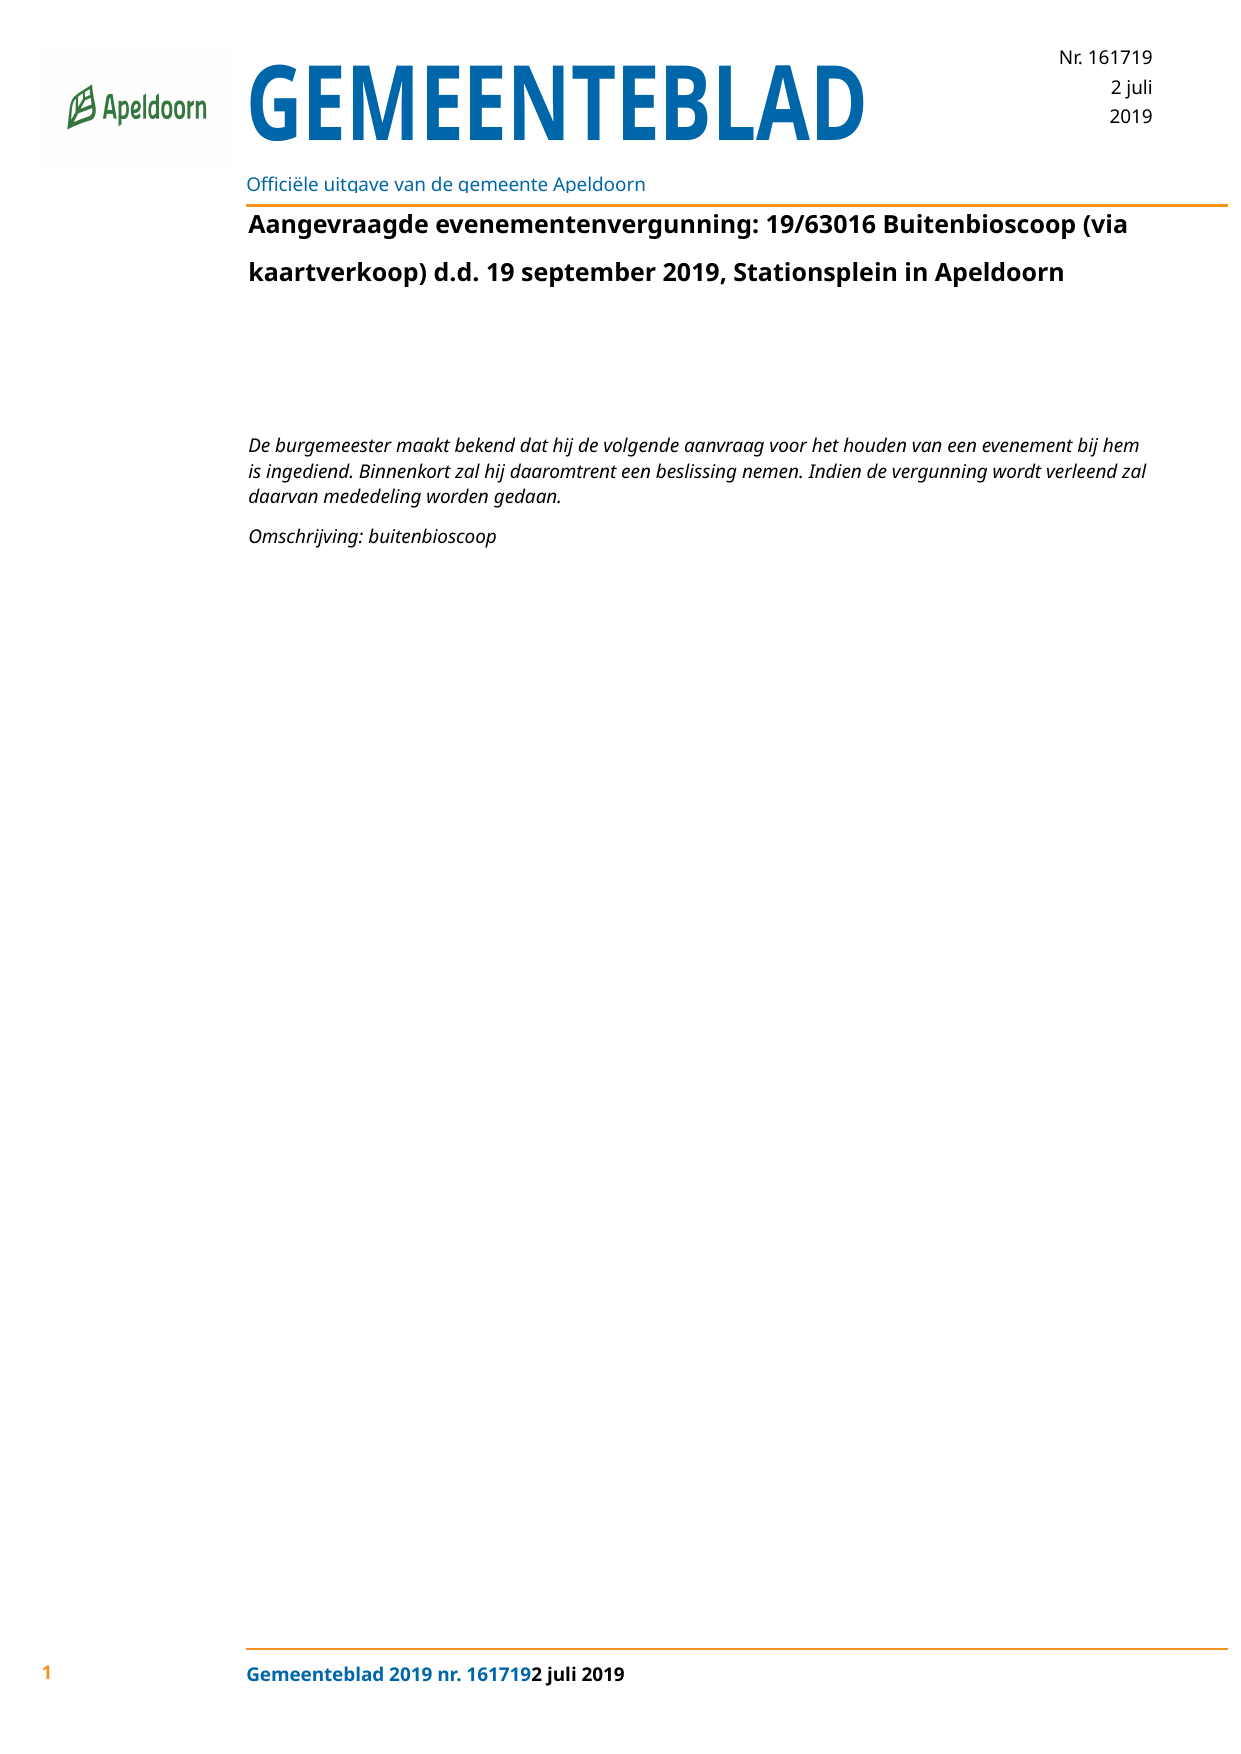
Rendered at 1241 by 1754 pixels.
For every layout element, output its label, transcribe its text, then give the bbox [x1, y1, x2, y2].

text Aangevraagde evenementenvergunning: 19/63016 Buitenbioscoop (via kaartverkoop) d.d. 19 september 2019, Stationsplein in Apeldoorn [248, 207, 1152, 288]
text De burgemeester maakt bekend dat hij de volgende aanvraag voor het houden van een evenement bij hem is ingediend. Binnenkort zal hij daaromtrent een beslissing nemen. Indien de vergunning wordt verleend zal daarvan mededeling worden gedaan. [248, 432, 1152, 509]
text Omschrijving: buitenbioscoop [248, 523, 1152, 549]
picture [41, 47, 231, 172]
